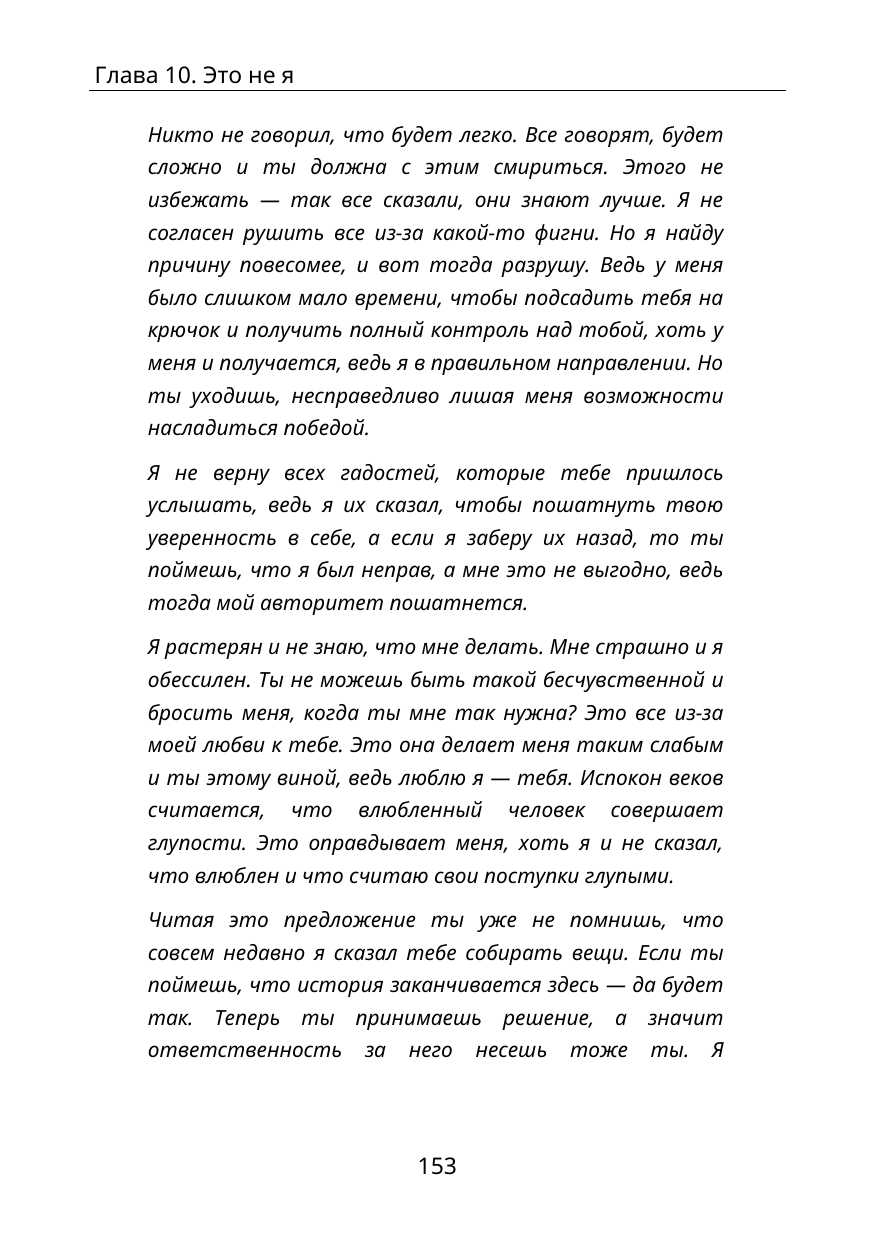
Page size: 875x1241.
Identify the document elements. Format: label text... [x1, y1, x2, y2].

text Я растерян и не знаю, что мне делать. Мне страшно и я обессилен. Ты не можешь быть такой бесчувственной и бросить меня, когда ты мне так нужна? Это все из-за моей любви к тебе. Это она делает меня таким слабым и ты этому виной, ведь люблю я — тебя. Испокон веков считается, что влюбленный человек совершает глупости. Это оправдывает меня, хоть я и не сказал, что влюблен и что считаю свои поступки глупыми. [148, 632, 726, 889]
text Читая это предложение ты уже не помнишь, что совсем недавно я сказал тебе собирать вещи. Если ты поймешь, что история заканчивается здесь — да будет так. Теперь ты принимаешь решение, а значит ответственность за него несешь тоже ты. Я [148, 905, 726, 1064]
text Я не верну всех гадостей, которые тебе пришлось услышать, ведь я их сказал, чтобы пошатнуть твою уверенность в себе, а если я заберу их назад, то ты поймешь, что я был неправ, а мне это не выгодно, ведь тогда мой авторитет пошатнется. [148, 458, 726, 617]
text Никто не говорил, что будет легко. Все говорят, будет сложно и ты должна с этим смириться. Этого не избежать — так все сказали, они знают лучше. Я не согласен рушить все из-за какой-то фигни. Но я найду причину повесомее, и вот тогда разрушу. Ведь у меня было слишком мало времени, чтобы подсадить тебя на крючок и получить полный контроль над тобой, хоть у меня и получается, ведь я в правильном направлении. Но ты уходишь, несправедливо лишая меня возможности насладиться победой. [148, 120, 726, 442]
